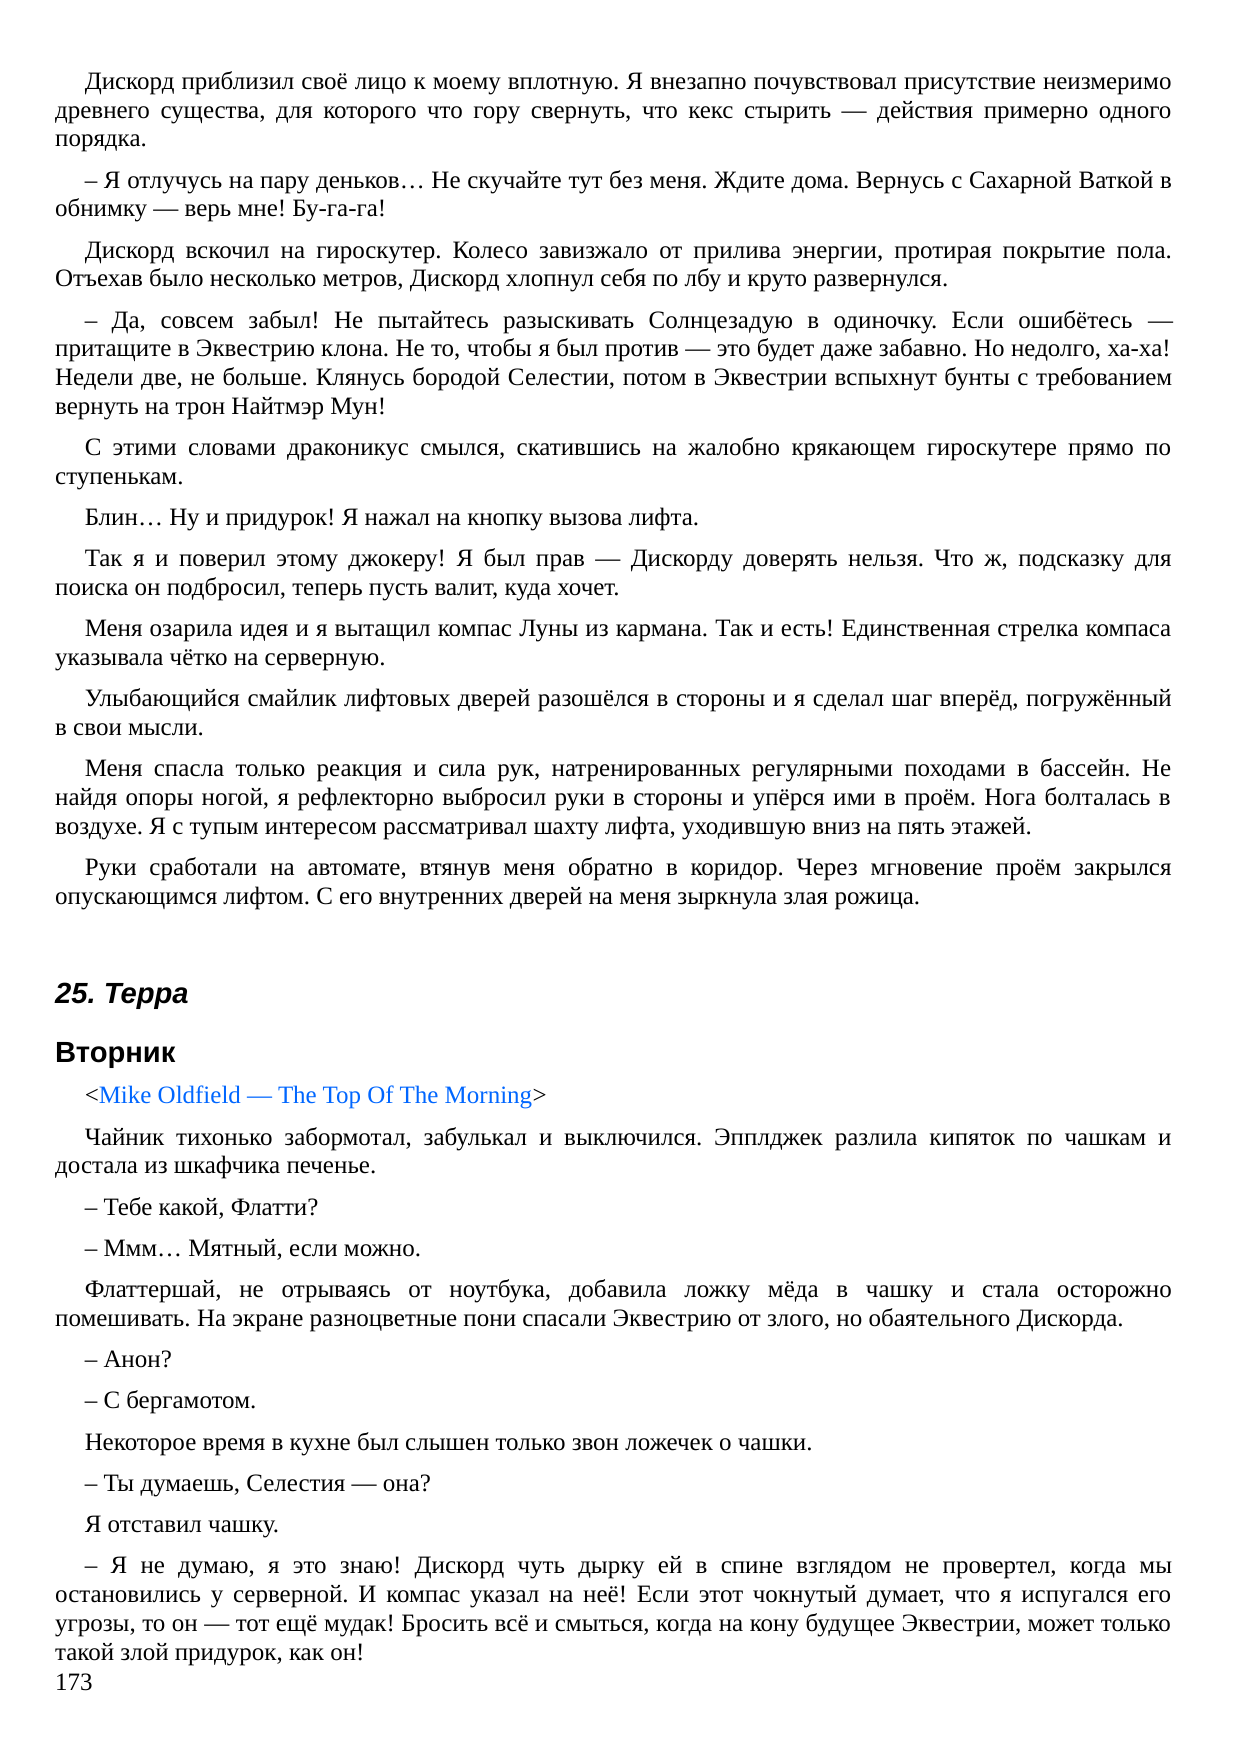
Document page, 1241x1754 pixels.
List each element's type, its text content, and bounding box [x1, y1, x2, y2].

text – Я не думаю, я это знаю! Дискорд чуть дырку ей в спине взглядом не провертел, когда мы остановились у серверной. И компас указал на неё! Если этот чокнутый думает, что я испугался его угрозы, то он — тот ещё мудак! Бросить всё и смыться, когда на кону будущее Эквестрии, может только такой злой придурок, как он! [55, 1551, 1173, 1666]
text – Анон? [55, 1344, 1173, 1373]
text – Ты думаешь, Селестия — она? [55, 1468, 1173, 1497]
text Чайник тихонько забормотал, забулькал и выключился. Эпплджек разлила кипяток по чашкам и достала из шкафчика печенье. [55, 1122, 1173, 1179]
text – Я отлучусь на пару деньков… Не скучайте тут без меня. Ждите дома. Вернусь с Сахарной Ваткой в обнимку — верь мне! Бу-га-га! [55, 165, 1173, 222]
text С этими словами драконикус смылся, скатившись на жалобно крякающем гироскутере прямо по ступенькам. [55, 432, 1173, 490]
text Так я и поверил этому джокеру! Я был прав — Дискорду доверять нельзя. Что ж, подсказку для поиска он подбросил, теперь пусть валит, куда хочет. [55, 543, 1173, 601]
text Дискорд вскочил на гироскутер. Колесо завизжало от прилива энергии, протирая покрытие пола. Отъехав было несколько метров, Дискорд хлопнул себя по лбу и круто развернулся. [55, 235, 1173, 292]
text Я отставил чашку. [55, 1509, 1173, 1538]
text <Mike Oldfield — The Top Of The Morning> [55, 1081, 1173, 1109]
subtitle Вторник [55, 1034, 1173, 1068]
text Блин… Ну и придурок! Я нажал на кнопку вызова лифта. [55, 502, 1173, 531]
text Некоторое время в кухне был слышен только звон ложечек о чашки. [55, 1427, 1173, 1456]
text Руки сработали на автомате, втянув меня обратно в коридор. Через мгновение проём закрылся опускающимся лифтом. С его внутренних дверей на меня зыркнула злая рожица. [55, 852, 1173, 910]
text – Тебе какой, Флатти? [55, 1192, 1173, 1221]
text – С бергамотом. [55, 1386, 1173, 1414]
text – Ммм… Мятный, если можно. [55, 1233, 1173, 1262]
text Флаттершай, не отрываясь от ноутбука, добавила ложку мёда в чашку и стала осторожно помешивать. На экране разноцветные пони спасали Эквестрию от злого, но обаятельного Дискорда. [55, 1274, 1173, 1332]
subtitle 25. Терра [55, 976, 1173, 1009]
text Меня озарила идея и я вытащил компас Луны из кармана. Так и есть! Единственная стрелка компаса указывала чётко на серверную. [55, 613, 1173, 671]
text Дискорд приблизил своё лицо к моему вплотную. Я внезапно почувствовал присутствие неизмеримо древнего существа, для которого что гору свернуть, что кекс стырить — действия примерно одного порядка. [55, 66, 1173, 152]
text – Да, совсем забыл! Не пытайтесь разыскивать Солнцезадую в одиночку. Если ошибётесь — притащите в Эквестрию клона. Не то, чтобы я был против — это будет даже забавно. Но недолго, ха-ха! Недели две, не больше. Клянусь бородой Селестии, потом в Эквестрии вспыхнут бунты с требованием вернуть на трон Найтмэр Мун! [55, 305, 1173, 420]
text Меня спасла только реакция и сила рук, натренированных регулярными походами в бассейн. Не найдя опоры ногой, я рефлекторно выбросил руки в стороны и упёрся ими в проём. Нога болталась в воздухе. Я с тупым интересом рассматривал шахту лифта, уходившую вниз на пять этажей. [55, 753, 1173, 840]
text Улыбающийся смайлик лифтовых дверей разошёлся в стороны и я сделал шаг вперёд, погружённый в свои мысли. [55, 683, 1173, 741]
